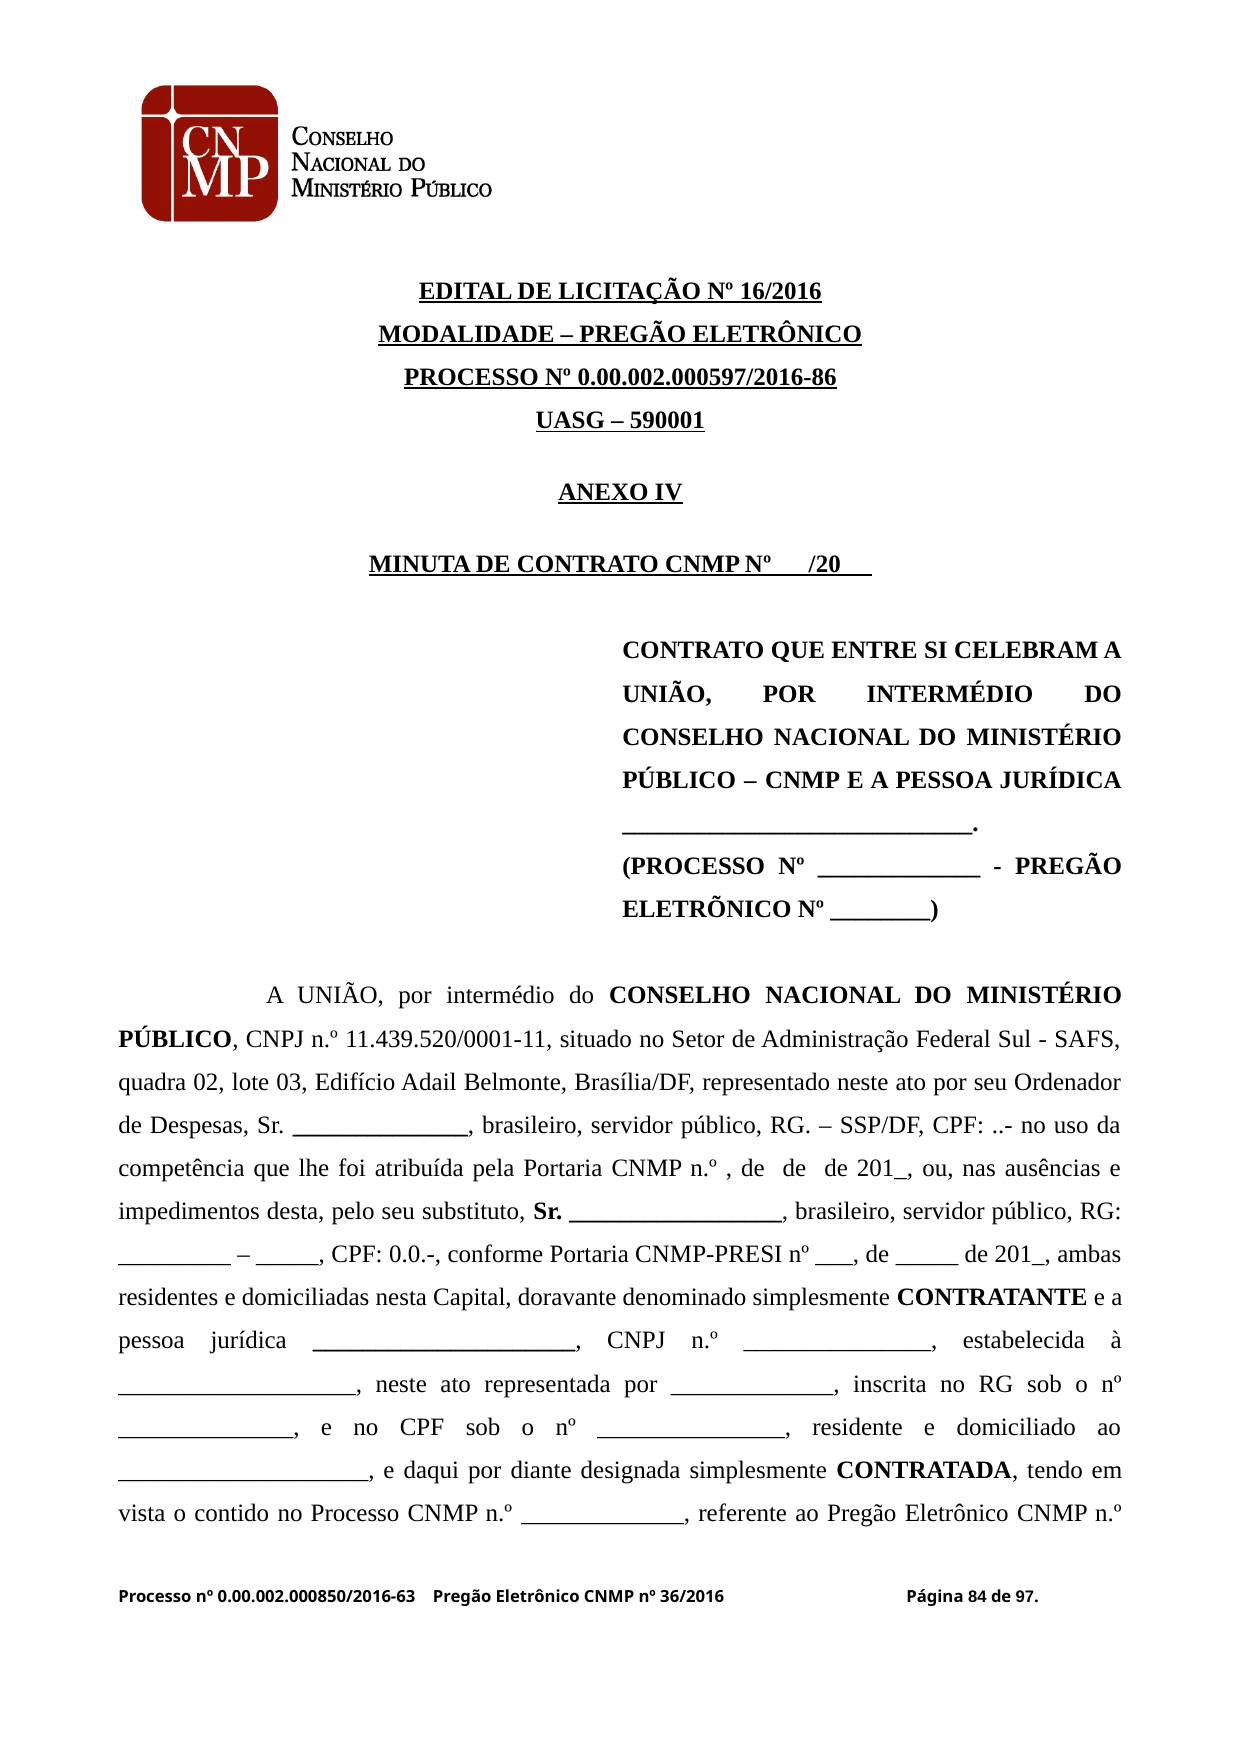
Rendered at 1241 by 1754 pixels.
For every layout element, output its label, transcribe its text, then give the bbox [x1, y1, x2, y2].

text PROCESSO Nº 0.00.002.000597/2016-86 [118, 362, 1122, 391]
text A UNIÃO, por intermédio do CONSELHO NACIONAL DO MINISTÉRIO PÚBLICO, CNPJ n.º 11.439.520/0001-11, situado no Setor de Administração Federal Sul - SAFS, quadra 02, lote 03, Edifício Adail Belmonte, Brasília/DF, representado neste ato por seu Ordenador de Despesas, Sr. ______________, brasileiro, servidor público, RG. – SSP/DF, CPF: ..- no uso da competência que lhe foi atribuída pela Portaria CNMP n.º , de de de 201_, ou, nas ausências e impedimentos desta, pelo seu substituto, Sr. _________________, brasileiro, servidor público, RG: _________ – _____, CPF: 0.0.-, conforme Portaria CNMP-PRESI nº ___, de _____ de 201_, ambas residentes e domiciliadas nesta Capital, doravante denominado simplesmente CONTRATANTE e a pessoa jurídica _____________________, CNPJ n.º _______________, estabelecida à ___________________, neste ato representada por _____________, inscrita no RG sob o nº ______________, e no CPF sob o nº _______________, residente e domiciliado ao ____________________, e daqui por diante designada simplesmente CONTRATADA, tendo em vista o contido no Processo CNMP n.º _____________, referente ao Pregão Eletrônico CNMP n.º [118, 981, 1122, 1527]
text MINUTA DE CONTRATO CNMP Nº /20 [118, 549, 1122, 578]
subtitle CONTRATO QUE ENTRE SI CELEBRAM A UNIÃO, POR INTERMÉDIO DO CONSELHO NACIONAL DO MINISTÉRIO PÚBLICO – CNMP E A PESSOA JURÍDICA ____________________________. (PROCESSO Nº _____________ - PREGÃO ELETRÕNICO Nº ________) [622, 636, 1122, 923]
text ANEXO IV [118, 477, 1122, 506]
picture [118, 63, 507, 243]
text EDITAL DE LICITAÇÃO Nº 16/2016 [118, 276, 1122, 305]
text UASG – 590001 [118, 406, 1122, 434]
text MODALIDADE – PREGÃO ELETRÔNICO [118, 319, 1122, 348]
